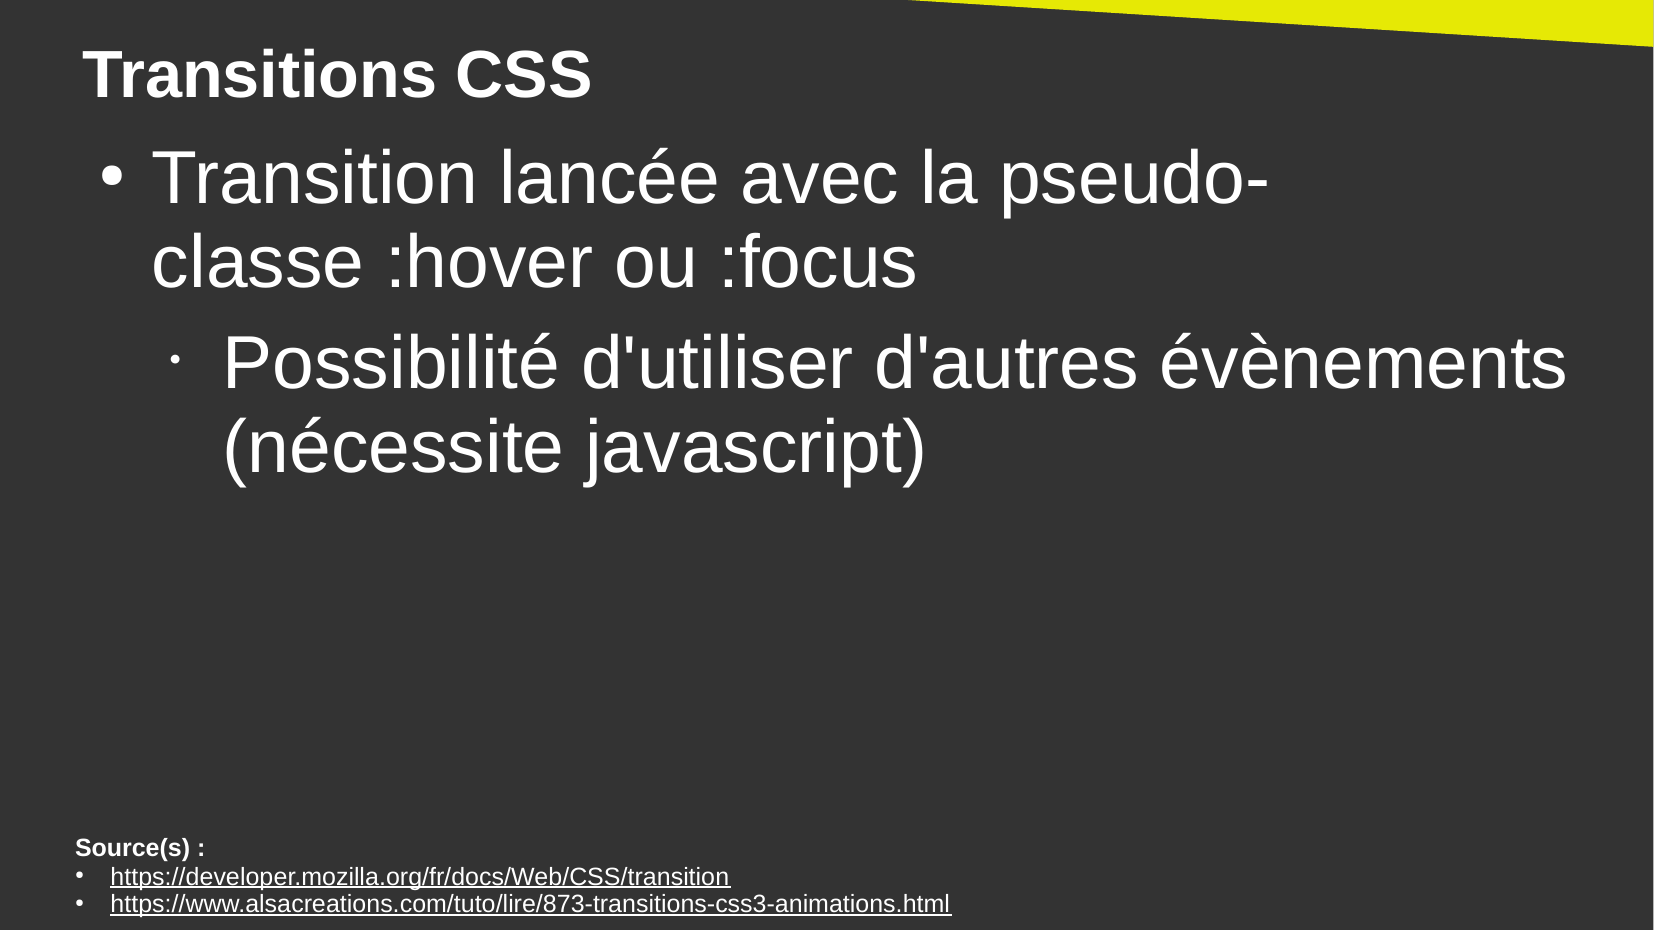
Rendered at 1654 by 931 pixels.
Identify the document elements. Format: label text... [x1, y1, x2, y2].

text_box [908, 0, 1654, 47]
title Transitions CSS [82, 37, 1571, 114]
list Transition lancée avec la pseudo-classe :hover ou :focus Possibilité d'utiliser d'autres évènements (nécessite javascript) [80, 135, 1583, 733]
text_box Source(s) : https://developer.mozilla.org/fr/docs/Web/CSS/transition https://www.alsacreations.com/tuto/lire/873-transitions-css3-animations.html [60, 826, 1546, 926]
